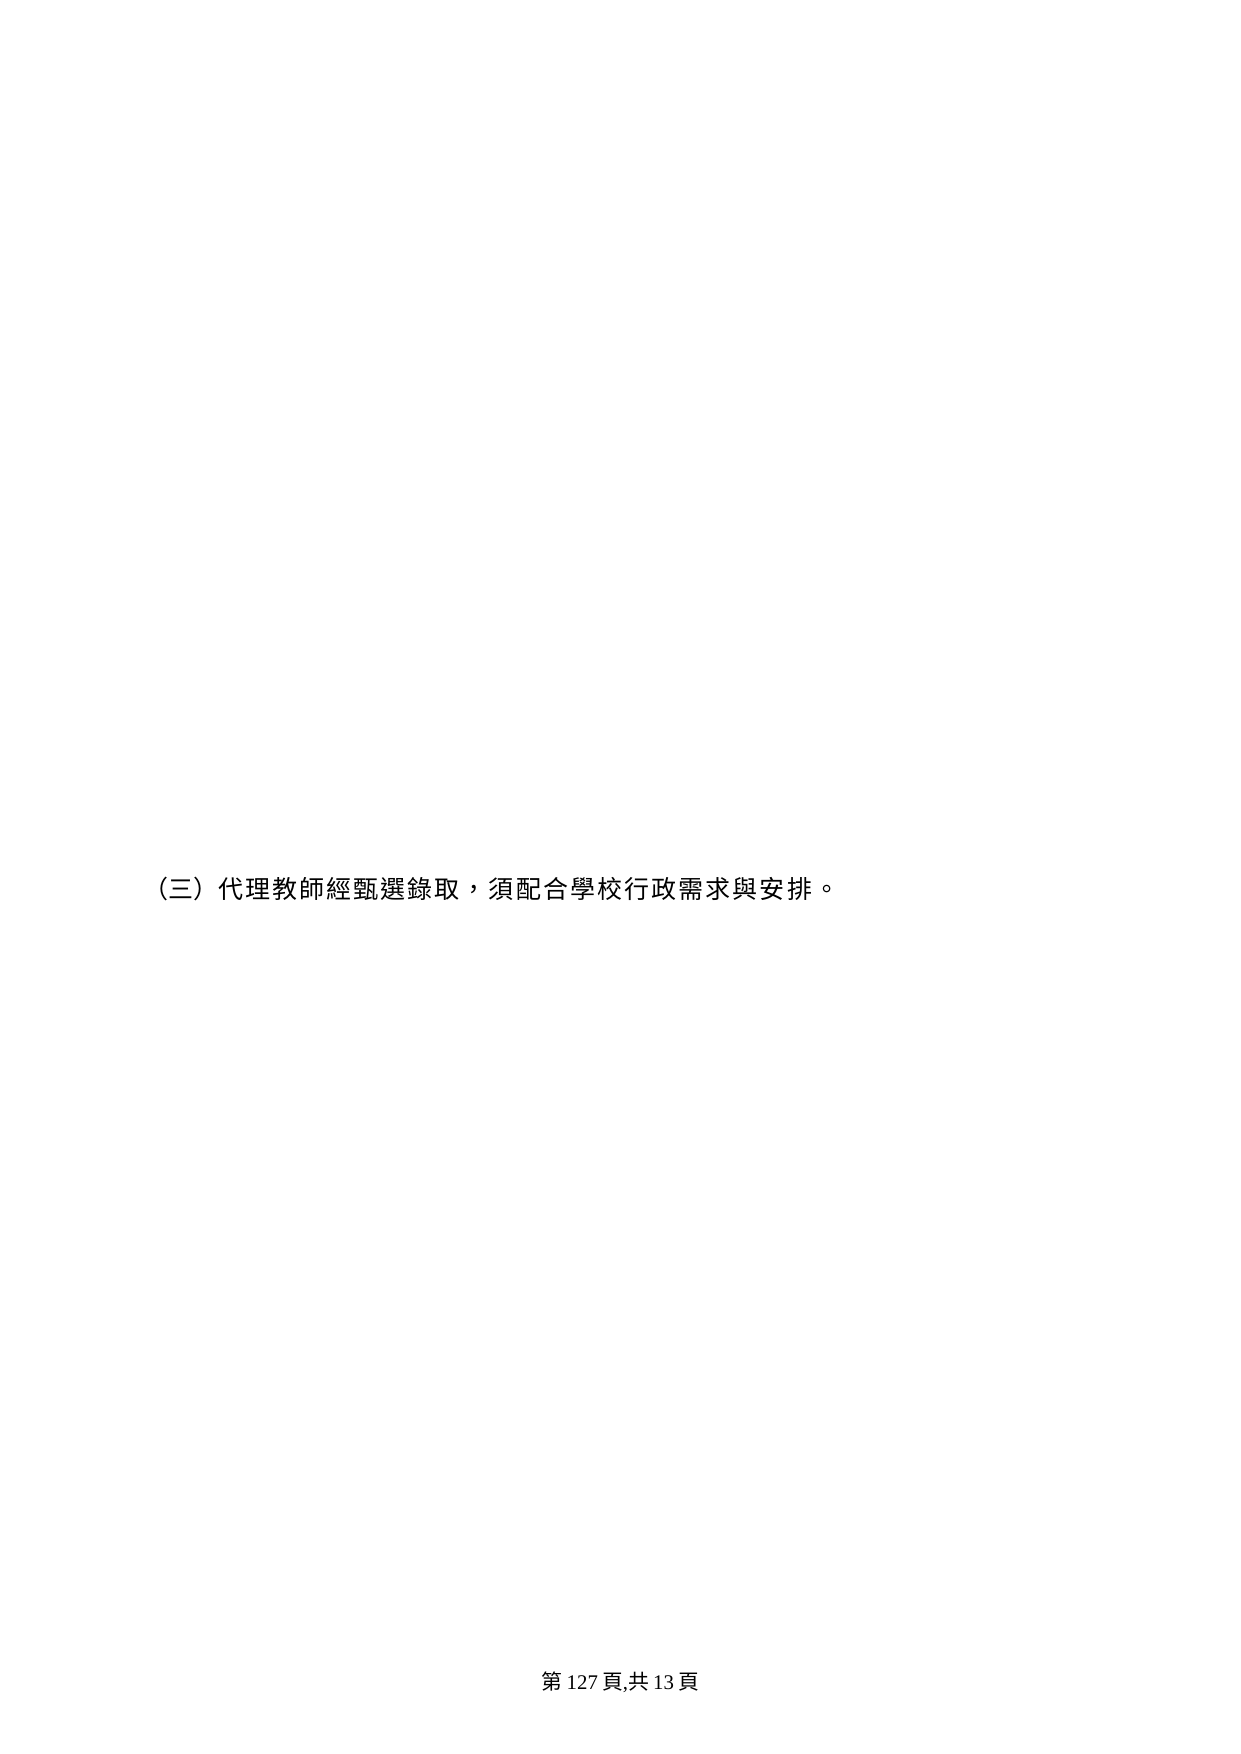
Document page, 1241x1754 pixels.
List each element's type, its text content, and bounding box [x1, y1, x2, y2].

text （三）代理教師經甄選錄取，須配合學校行政需求與安排。 [118, 846, 1122, 908]
